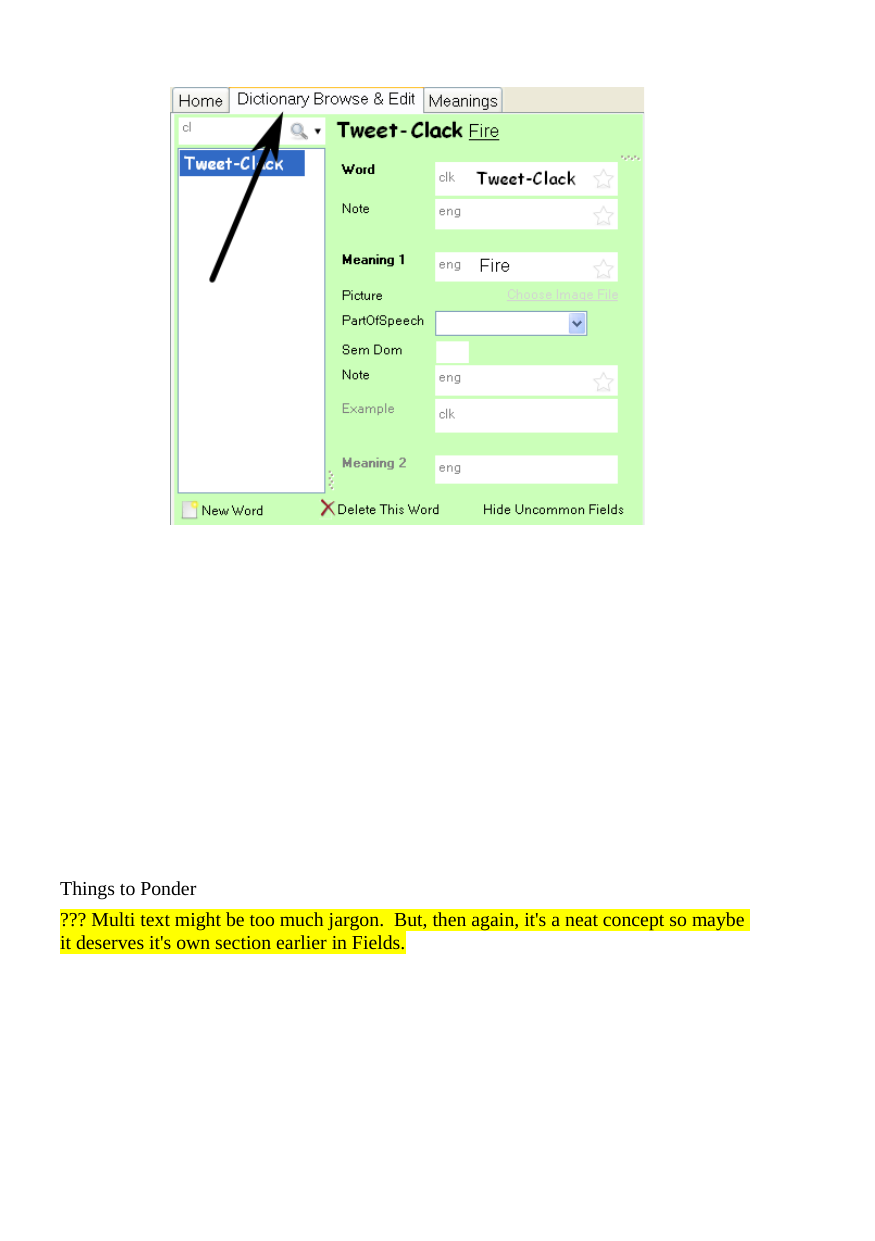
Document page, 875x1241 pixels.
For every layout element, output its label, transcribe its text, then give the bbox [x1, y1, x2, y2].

picture [170, 87, 645, 525]
text Things to Ponder [60, 877, 754, 899]
text ??? Multi text might be too much jargon. But, then again, it's a neat concept so maybe it deserves it's own section earlier in Fields. [60, 908, 754, 954]
